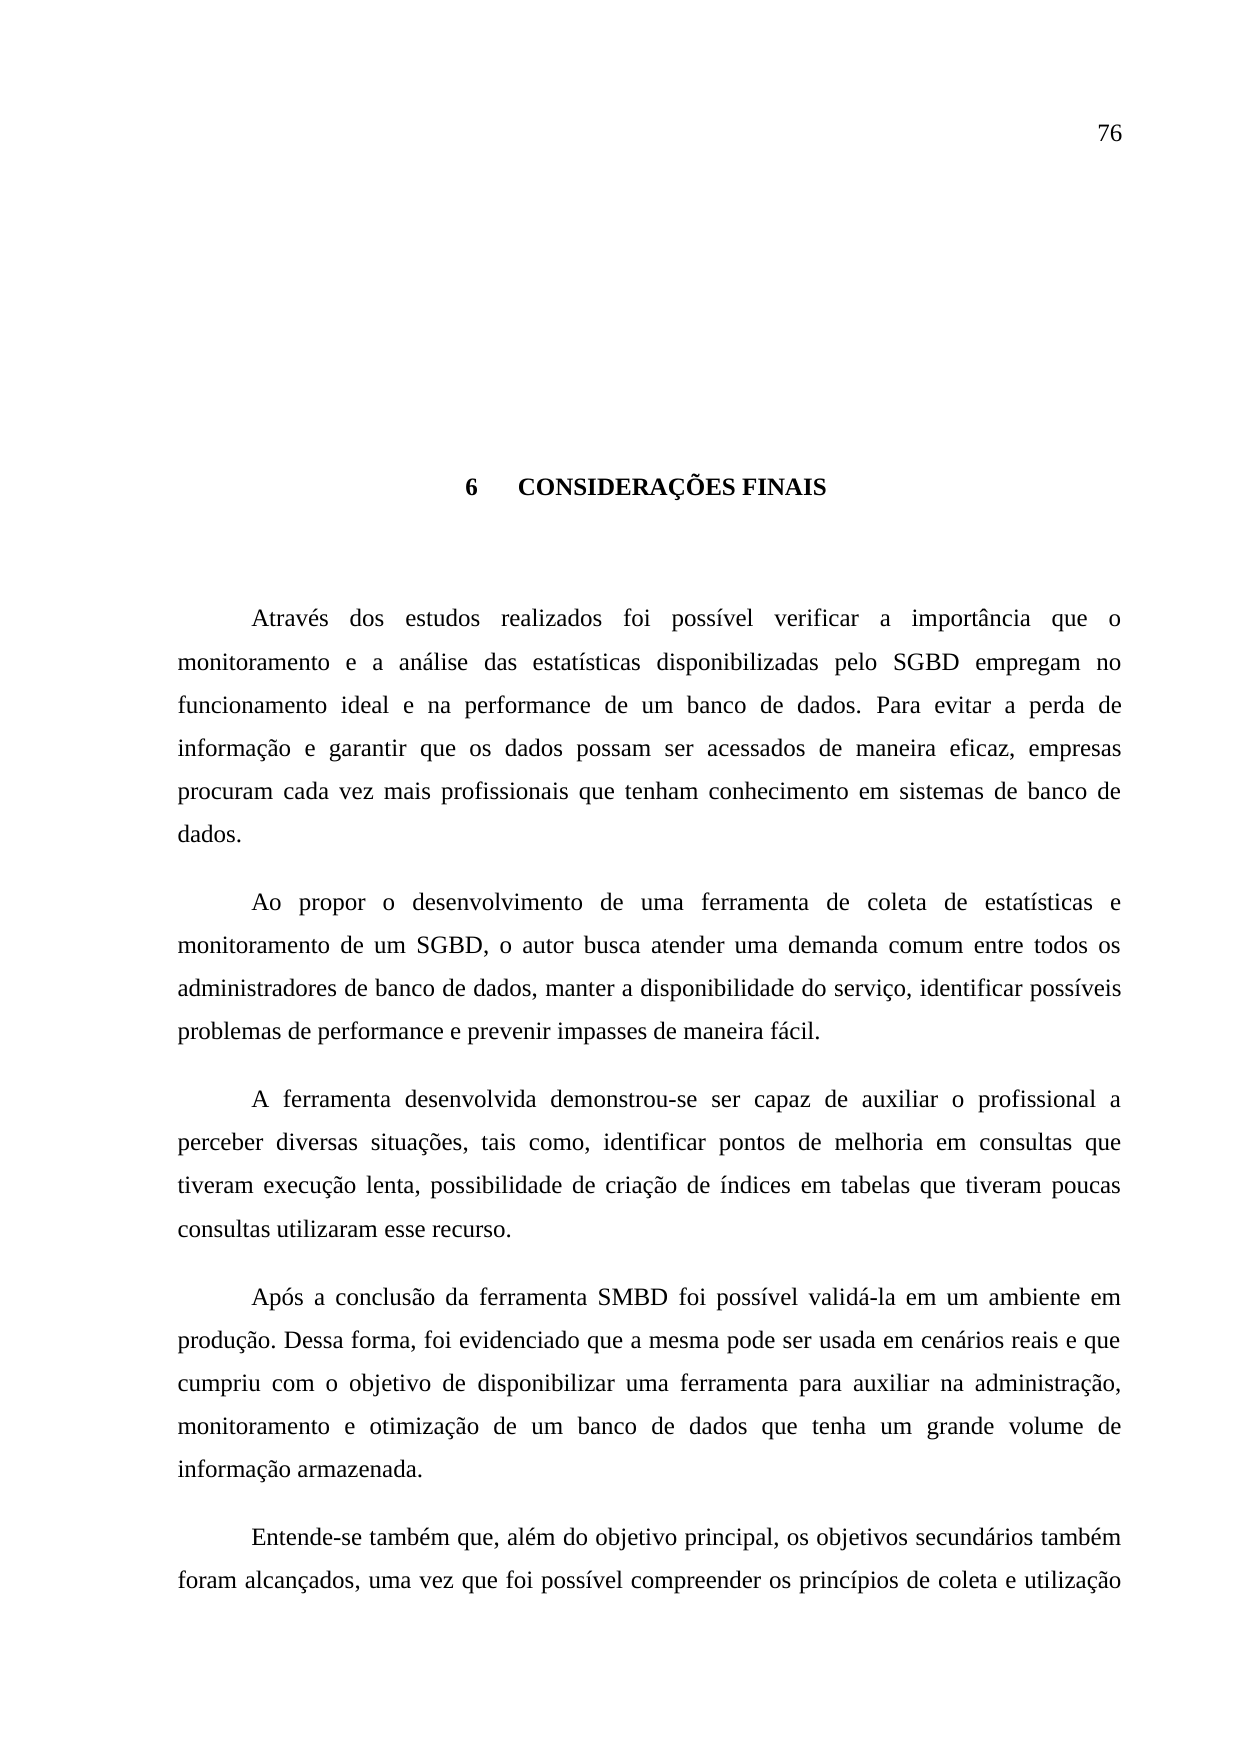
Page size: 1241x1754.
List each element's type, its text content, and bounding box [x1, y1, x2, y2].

text Através dos estudos realizados foi possível verificar a importância que o monitoramento e a análise das estatísticas disponibilizadas pelo SGBD empregam no funcionamento ideal e na performance de um banco de dados. Para evitar a perda de informação e garantir que os dados possam ser acessados de maneira eficaz, empresas procuram cada vez mais profissionais que tenham conhecimento em sistemas de banco de dados. [177, 603, 1122, 848]
text Entende-se também que, além do objetivo principal, os objetivos secundários também foram alcançados, uma vez que foi possível compreender os princípios de coleta e utilização [177, 1522, 1122, 1594]
text Após a conclusão da ferramenta SMBD foi possível validá-la em um ambiente em produção. Dessa forma, foi evidenciado que a mesma pode ser usada em cenários reais e que cumpriu com o objetivo de disponibilizar uma ferramenta para auxiliar na administração, monitoramento e otimização de um banco de dados que tenha um grande volume de informação armazenada. [177, 1282, 1122, 1483]
list Considerações FINAIS [170, 472, 1122, 501]
text Ao propor o desenvolvimento de uma ferramenta de coleta de estatísticas e monitoramento de um SGBD, o autor busca atender uma demanda comum entre todos os administradores de banco de dados, manter a disponibilidade do serviço, identificar possíveis problemas de performance e prevenir impasses de maneira fácil. [177, 887, 1122, 1045]
text A ferramenta desenvolvida demonstrou-se ser capaz de auxiliar o profissional a perceber diversas situações, tais como, identificar pontos de melhoria em consultas que tiveram execução lenta, possibilidade de criação de índices em tabelas que tiveram poucas consultas utilizaram esse recurso. [177, 1084, 1122, 1242]
